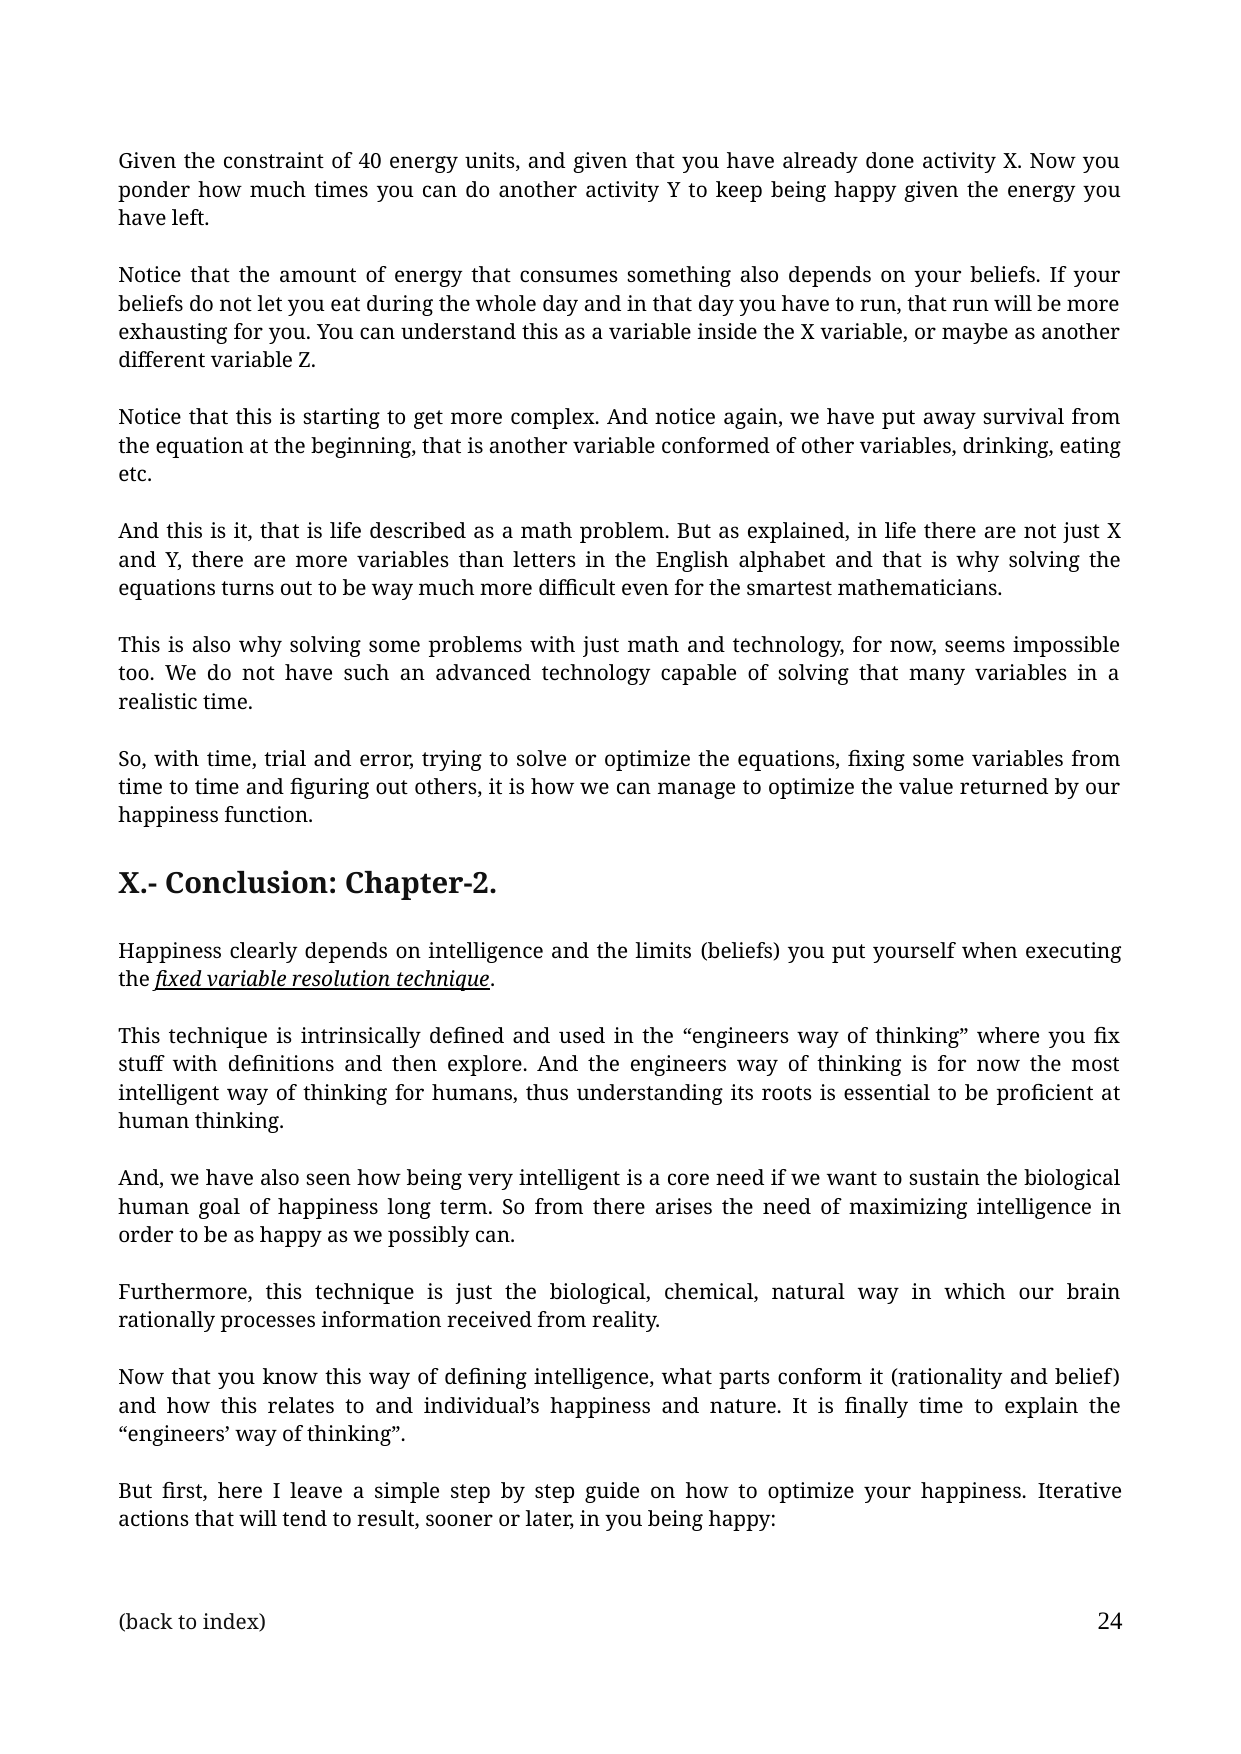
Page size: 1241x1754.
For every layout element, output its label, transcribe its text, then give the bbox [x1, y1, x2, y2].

text This is also why solving some problems with just math and technology, for now, seems impossible too. We do not have such an advanced technology capable of solving that many variables in a realistic time. [118, 630, 1122, 715]
text But first, here I leave a simple step by step guide on how to optimize your happiness. Iterative actions that will tend to result, sooner or later, in you being happy: [118, 1476, 1122, 1533]
text And, we have also seen how being very intelligent is a core need if we want to sustain the biological human goal of happiness long term. So from there arises the need of maximizing intelligence in order to be as happy as we possibly can. [118, 1163, 1122, 1249]
text X.- Conclusion: Chapter-2. [118, 863, 1122, 902]
text Given the constraint of 40 energy units, and given that you have already done activity X. Now you ponder how much times you can do another activity Y to keep being happy given the energy you have left. [118, 147, 1122, 232]
text And this is it, that is life described as a math problem. But as explained, in life there are not just X and Y, there are more variables than letters in the English alphabet and that is why solving the equations turns out to be way much more difficult even for the smartest mathematicians. [118, 516, 1122, 602]
text Furthermore, this technique is just the biological, chemical, natural way in which our brain rationally processes information received from reality. [118, 1277, 1122, 1334]
text So, with time, trial and error, trying to solve or optimize the equations, fixing some variables from time to time and figuring out others, it is how we can manage to optimize the value returned by our happiness function. [118, 744, 1122, 829]
text Notice that this is starting to get more complex. And notice again, we have put away survival from the equation at the beginning, that is another variable conformed of other variables, drinking, eating etc. [118, 402, 1122, 488]
text Now that you know this way of defining intelligence, what parts conform it (rationality and belief) and how this relates to and individual’s happiness and nature. It is finally time to explain the “engineers’ way of thinking”. [118, 1362, 1122, 1448]
text This technique is intrinsically defined and used in the “engineers way of thinking” where you fix stuff with definitions and then explore. And the engineers way of thinking is for now the most intelligent way of thinking for humans, thus understanding its roots is essential to be proficient at human thinking. [118, 1021, 1122, 1135]
text Notice that the amount of energy that consumes something also depends on your beliefs. If your beliefs do not let you eat during the whole day and in that day you have to run, that run will be more exhausting for you. You can understand this as a variable inside the X variable, or maybe as another different variable Z. [118, 260, 1122, 374]
text Happiness clearly depends on intelligence and the limits (beliefs) you put yourself when executing the fixed variable resolution technique. [118, 936, 1122, 993]
